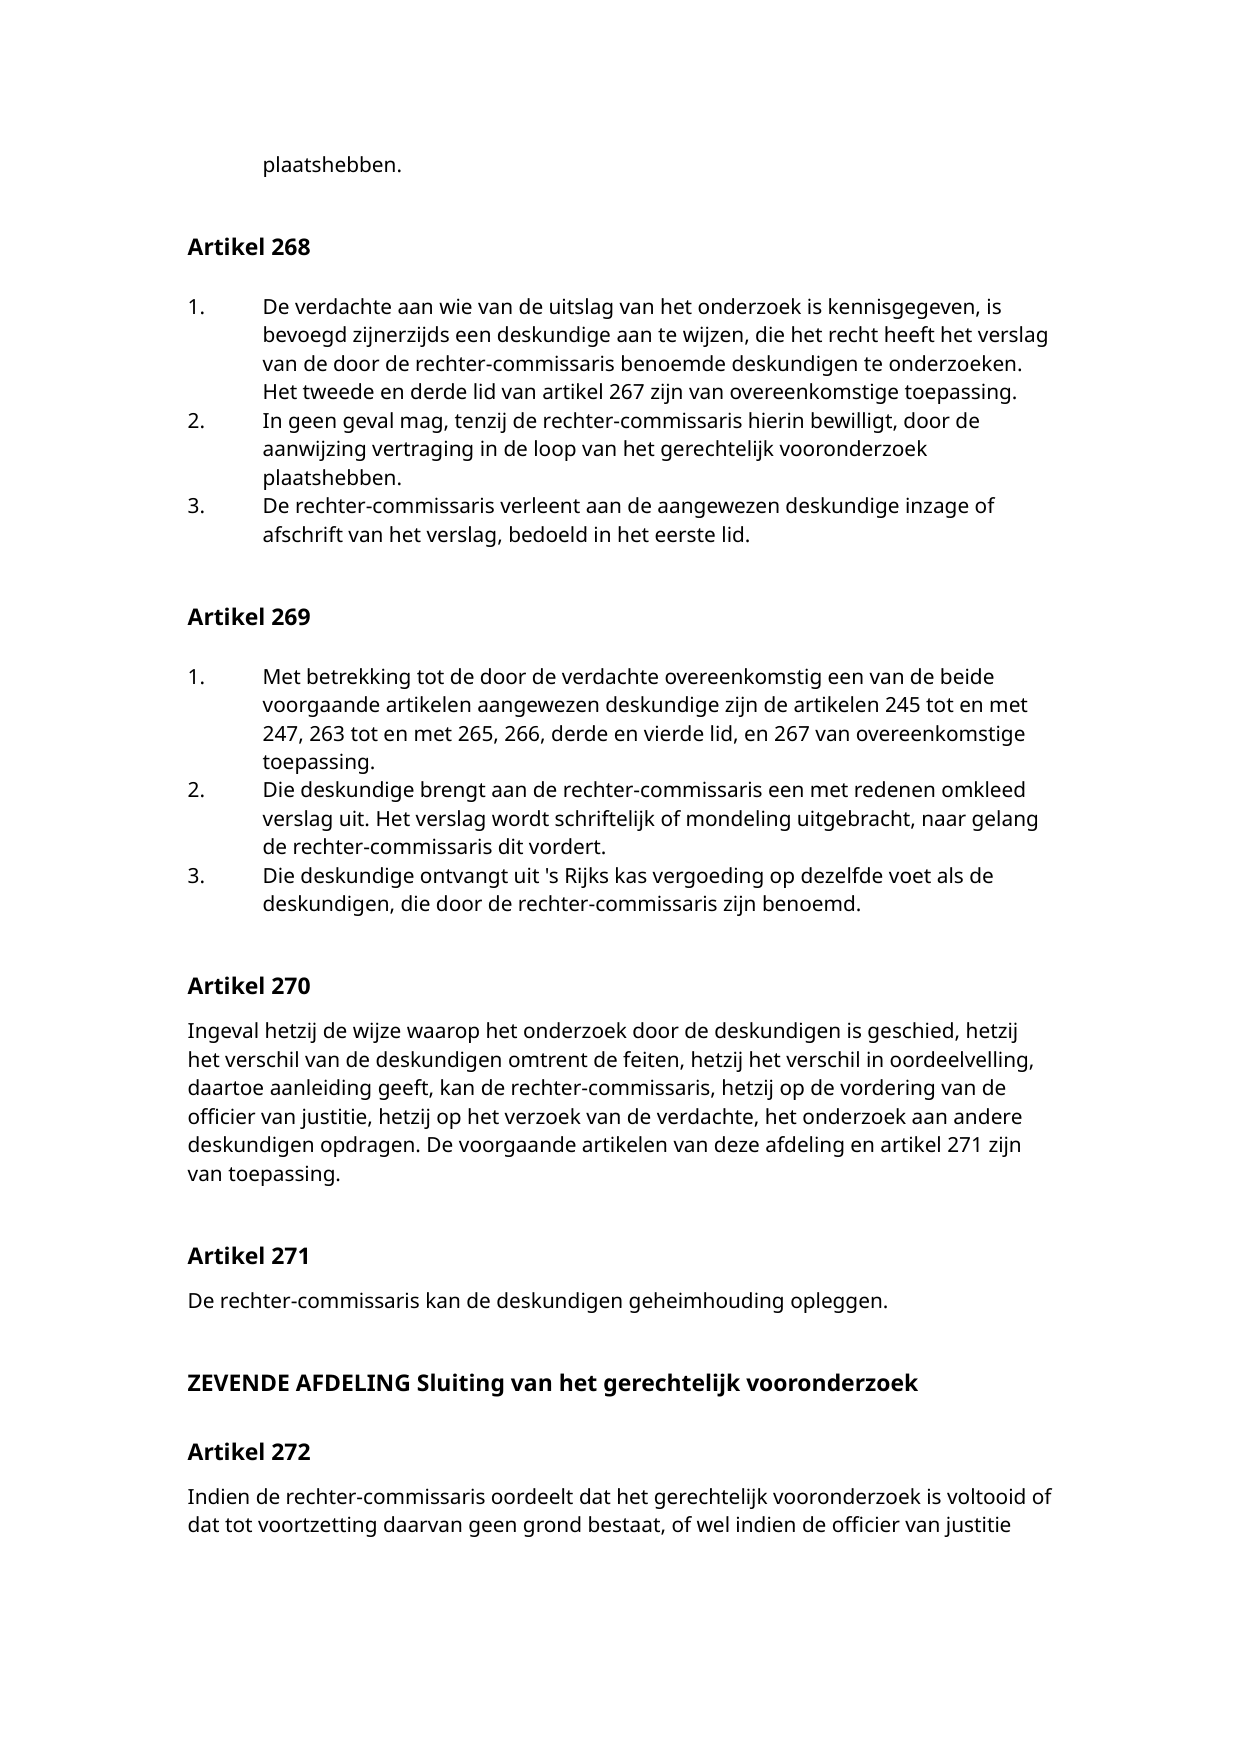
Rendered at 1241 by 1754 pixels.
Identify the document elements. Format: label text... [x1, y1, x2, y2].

subtitle Artikel 272 [187, 1436, 1053, 1467]
list plaatshebben. [187, 150, 1053, 178]
text De rechter-commissaris kan de deskundigen geheimhouding opleggen. [187, 1286, 1053, 1314]
list In geen geval mag, tenzij de rechter-commissaris hierin bewilligt, door de aanwijzing vertraging in de loop van het gerechtelijk vooronderzoek plaatshebben. [187, 406, 1053, 491]
subtitle Artikel 271 [187, 1240, 1053, 1271]
list Die deskundige ontvangt uit 's Rijks kas vergoeding op dezelfde voet als de deskundigen, die door de rechter-commissaris zijn benoemd. [187, 861, 1053, 918]
list Die deskundige brengt aan de rechter-commissaris een met redenen omkleed verslag uit. Het verslag wordt schriftelijk of mondeling uitgebracht, naar gelang de rechter-commissaris dit vordert. [187, 776, 1053, 861]
list De verdachte aan wie van de uitslag van het onderzoek is kennisgegeven, is bevoegd zijnerzijds een deskundige aan te wijzen, die het recht heeft het verslag van de door de rechter-commissaris benoemde deskundigen te onderzoeken. Het tweede en derde lid van artikel 267 zijn van overeenkomstige toepassing. [187, 292, 1053, 406]
text Ingeval hetzij de wijze waarop het onderzoek door de deskundigen is geschied, hetzij het verschil van de deskundigen omtrent de feiten, hetzij het verschil in oordeelvelling, daartoe aanleiding geeft, kan de rechter-commissaris, hetzij op de vordering van de officier van justitie, hetzij op het verzoek van de verdachte, het onderzoek aan andere deskundigen opdragen. De voorgaande artikelen van deze afdeling en artikel 271 zijn van toepassing. [187, 1017, 1053, 1187]
subtitle ZEVENDE AFDELING Sluiting van het gerechtelijk vooronderzoek [187, 1367, 1053, 1398]
subtitle Artikel 268 [187, 231, 1053, 262]
subtitle Artikel 270 [187, 970, 1053, 1002]
subtitle Artikel 269 [187, 601, 1053, 632]
list Met betrekking tot de door de verdachte overeenkomstig een van de beide voorgaande artikelen aangewezen deskundige zijn de artikelen 245 tot en met 247, 263 tot en met 265, 266, derde en vierde lid, en 267 van overeenkomstige toepassing. [187, 662, 1053, 776]
list De rechter-commissaris verleent aan de aangewezen deskundige inzage of afschrift van het verslag, bedoeld in het eerste lid. [187, 491, 1053, 548]
text Indien de rechter-commissaris oordeelt dat het gerechtelijk vooronderzoek is voltooid of dat tot voortzetting daarvan geen grond bestaat, of wel indien de officier van justitie [187, 1482, 1053, 1539]
